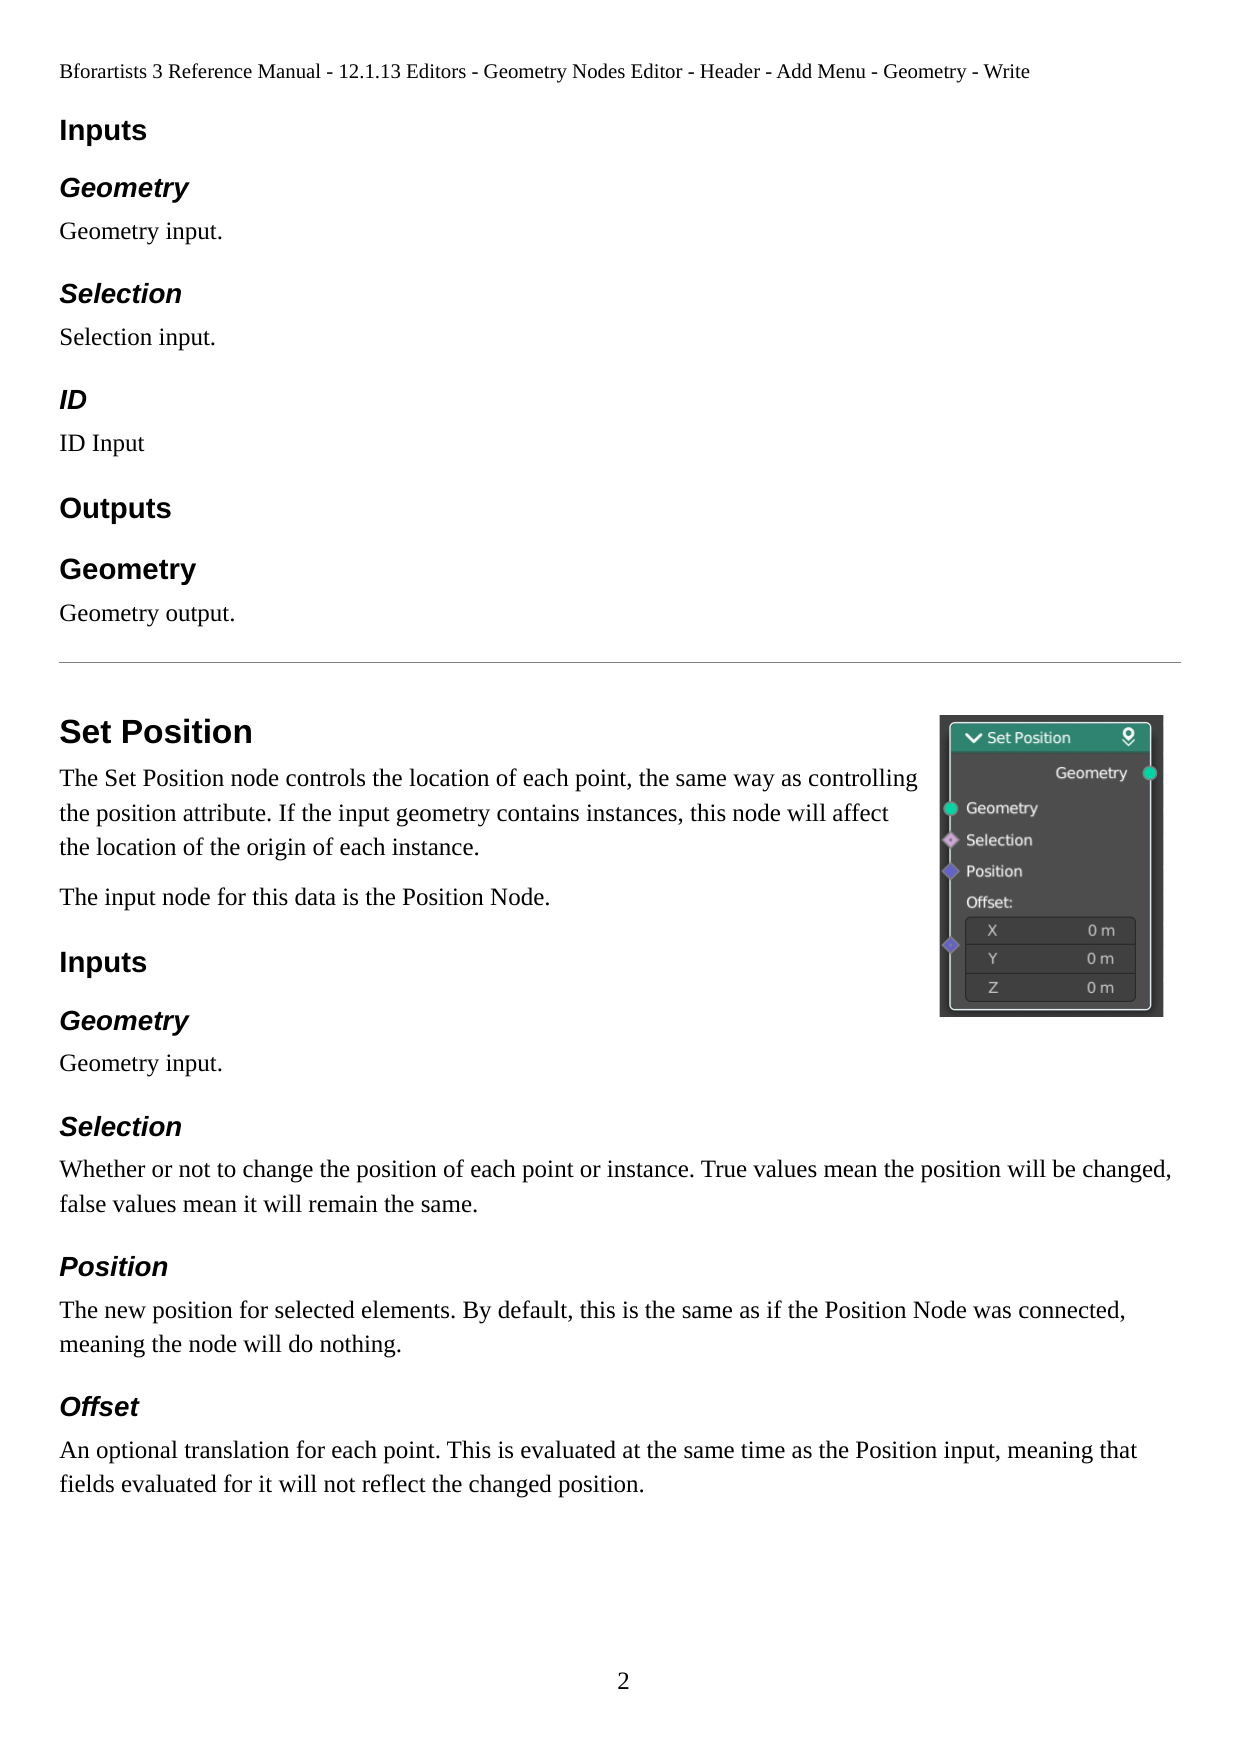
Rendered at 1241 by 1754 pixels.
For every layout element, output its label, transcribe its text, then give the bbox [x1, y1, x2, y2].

subtitle Set Position [59, 712, 1181, 751]
text Geometry input. [59, 1048, 1181, 1077]
subtitle [1164, 945, 1181, 979]
text Selection input. [59, 322, 1181, 350]
subtitle Position [59, 1250, 1181, 1282]
subtitle ID [59, 383, 1181, 415]
subtitle Geometry [59, 171, 1181, 203]
subtitle Offset [59, 1391, 1181, 1423]
subtitle Selection [59, 277, 1181, 309]
subtitle Inputs [59, 945, 939, 979]
text Geometry input. [59, 216, 1181, 244]
subtitle Geometry [59, 1004, 1181, 1036]
text Whether or not to change the position of each point or instance. True values mean the position will be changed, false values mean it will remain the same. [59, 1154, 1181, 1217]
subtitle Selection [59, 1110, 1181, 1142]
subtitle Outputs [59, 491, 1181, 525]
text The new position for selected elements. By default, this is the same as if the Position Node was connected, meaning the node will do nothing. [59, 1295, 1181, 1358]
text Geometry output. [59, 598, 1181, 627]
text The input node for this data is the Position Node. [59, 882, 939, 910]
text An optional translation for each point. This is evaluated at the same time as the Position input, meaning that fields evaluated for it will not reflect the changed position. [59, 1435, 1181, 1498]
text The Set Position node controls the location of each point, the same way as controlling the position attribute. If the input geometry contains instances, this node will affect the location of the origin of each instance. [59, 763, 939, 861]
text ID Input [59, 428, 1181, 456]
subtitle Geometry [59, 552, 1181, 586]
picture [939, 715, 1164, 1017]
subtitle Inputs [59, 113, 1181, 146]
